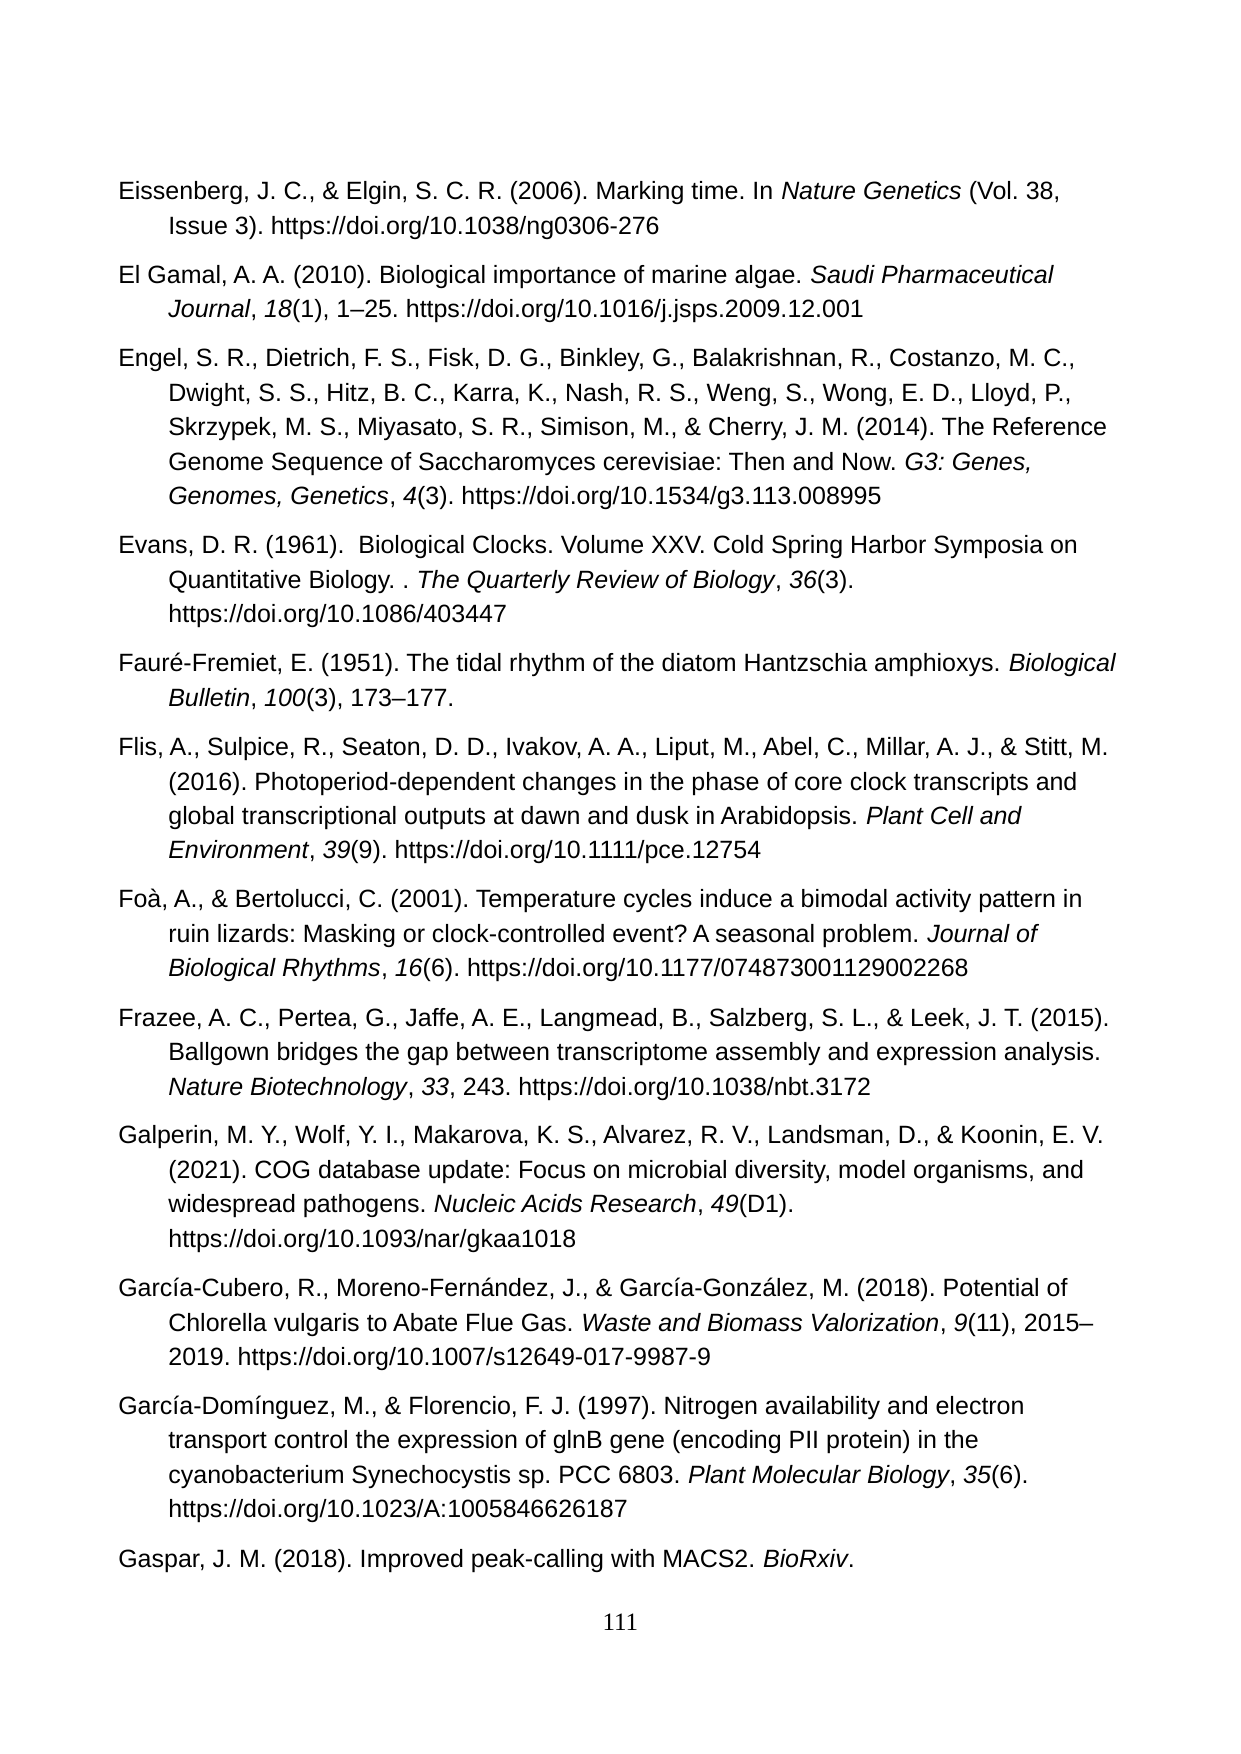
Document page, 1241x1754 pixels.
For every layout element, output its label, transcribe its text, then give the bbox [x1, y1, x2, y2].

text Gaspar, J. M. (2018). Improved peak-calling with MACS2. BioRxiv. [118, 1543, 1122, 1572]
text García-Cubero, R., Moreno-Fernández, J., & García-González, M. (2018). Potential of Chlorella vulgaris to Abate Flue Gas. Waste and Biomass Valorization, 9(11), 2015–2019. https://doi.org/10.1007/s12649-017-9987-9 [118, 1273, 1122, 1371]
text El Gamal, A. A. (2010). Biological importance of marine algae. Saudi Pharmaceutical Journal, 18(1), 1–25. https://doi.org/10.1016/j.jsps.2009.12.001 [118, 260, 1122, 323]
text Foà, A., & Bertolucci, C. (2001). Temperature cycles induce a bimodal activity pattern in ruin lizards: Masking or clock-controlled event? A seasonal problem. Journal of Biological Rhythms, 16(6). https://doi.org/10.1177/074873001129002268 [118, 884, 1122, 982]
text Flis, A., Sulpice, R., Seaton, D. D., Ivakov, A. A., Liput, M., Abel, C., Millar, A. J., & Stitt, M. (2016). Photoperiod-dependent changes in the phase of core clock transcripts and global transcriptional outputs at dawn and dusk in Arabidopsis. Plant Cell and Environment, 39(9). https://doi.org/10.1111/pce.12754 [118, 732, 1122, 864]
text García-Domínguez, M., & Florencio, F. J. (1997). Nitrogen availability and electron transport control the expression of glnB gene (encoding PII protein) in the cyanobacterium Synechocystis sp. PCC 6803. Plant Molecular Biology, 35(6). https://doi.org/10.1023/A:1005846626187 [118, 1391, 1122, 1523]
text Fauré-Fremiet, E. (1951). The tidal rhythm of the diatom Hantzschia amphioxys. Biological Bulletin, 100(3), 173–177. [118, 648, 1122, 712]
text Frazee, A. C., Pertea, G., Jaffe, A. E., Langmead, B., Salzberg, S. L., & Leek, J. T. (2015). Ballgown bridges the gap between transcriptome assembly and expression analysis. Nature Biotechnology, 33, 243. https://doi.org/10.1038/nbt.3172 [118, 1002, 1122, 1100]
text Galperin, M. Y., Wolf, Y. I., Makarova, K. S., Alvarez, R. V., Landsman, D., & Koonin, E. V. (2021). COG database update: Focus on microbial diversity, model organisms, and widespread pathogens. Nucleic Acids Research, 49(D1). https://doi.org/10.1093/nar/gkaa1018 [118, 1121, 1122, 1253]
text Eissenberg, J. C., & Elgin, S. C. R. (2006). Marking time. In Nature Genetics (Vol. 38, Issue 3). https://doi.org/10.1038/ng0306-276 [118, 176, 1122, 239]
text Evans, D. R. (1961). Biological Clocks. Volume XXV. Cold Spring Harbor Symposia on Quantitative Biology. . The Quarterly Review of Biology, 36(3). https://doi.org/10.1086/403447 [118, 530, 1122, 628]
text Engel, S. R., Dietrich, F. S., Fisk, D. G., Binkley, G., Balakrishnan, R., Costanzo, M. C., Dwight, S. S., Hitz, B. C., Karra, K., Nash, R. S., Weng, S., Wong, E. D., Lloyd, P., Skrzypek, M. S., Miyasato, S. R., Simison, M., & Cherry, J. M. (2014). The Reference Genome Sequence of Saccharomyces cerevisiae: Then and Now. G3: Genes, Genomes, Genetics, 4(3). https://doi.org/10.1534/g3.113.008995 [118, 343, 1122, 510]
